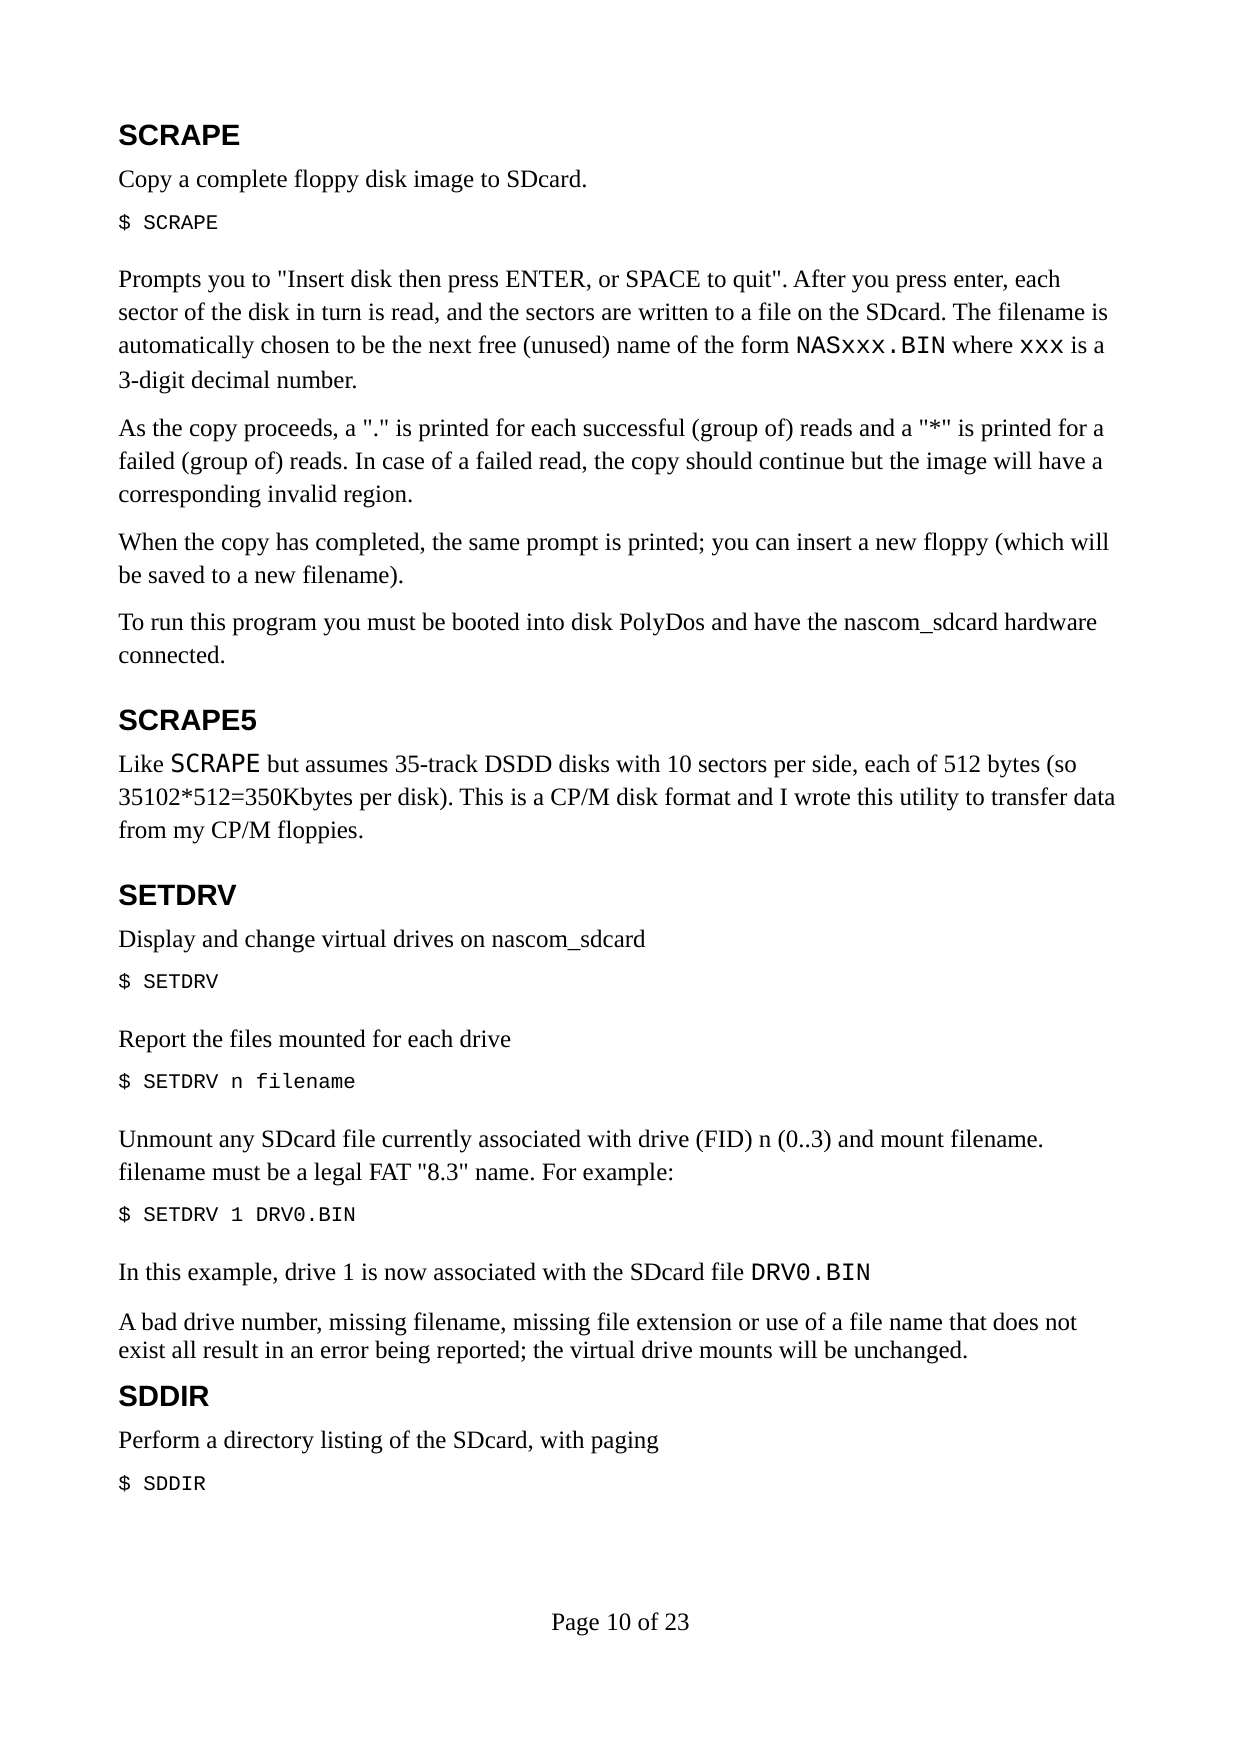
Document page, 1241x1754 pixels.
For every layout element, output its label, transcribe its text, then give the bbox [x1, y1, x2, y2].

text Display and change virtual drives on nascom_sdcard [118, 924, 1122, 953]
text Perform a directory listing of the SDcard, with paging [118, 1425, 1122, 1454]
text When the copy has completed, the same prompt is printed; you can insert a new floppy (which will be saved to a new filename). [118, 527, 1122, 588]
text $ SETDRV n filename [118, 1071, 1122, 1095]
text Like SCRAPE but assumes 35-track DSDD disks with 10 sectors per side, each of 512 bytes (so 35102*512=350Kbytes per disk). This is a CP/M disk format and I wrote this utility to transfer data from my CP/M floppies. [118, 749, 1122, 844]
text In this example, drive 1 is now associated with the SDcard file DRV0.BIN [118, 1257, 1122, 1288]
subtitle SETDRV [118, 878, 1122, 911]
text Report the files mounted for each drive [118, 1024, 1122, 1053]
text Copy a complete floppy disk image to SDcard. [118, 164, 1122, 193]
subtitle SCRAPE5 [118, 703, 1122, 736]
text Prompts you to "Insert disk then press ENTER, or SPACE to quit". After you press enter, each sector of the disk in turn is read, and the sectors are written to a file on the SDcard. The filename is automatically chosen to be the next free (unused) name of the form NASxxx.BIN where xxx is a 3-digit decimal number. [118, 264, 1122, 394]
text A bad drive number, missing filename, missing file extension or use of a file name that does not exist all result in an error being reported; the virtual drive mounts will be unchanged. [118, 1307, 1122, 1364]
subtitle SCRAPE [118, 118, 1122, 152]
subtitle SDDIR [118, 1379, 1122, 1413]
text $ SETDRV 1 DRV0.BIN [118, 1204, 1122, 1228]
text Unmount any SDcard file currently associated with drive (FID) n (0..3) and mount filename. filename must be a legal FAT "8.3" name. For example: [118, 1124, 1122, 1186]
text $ SETDRV [118, 971, 1122, 995]
text As the copy proceeds, a "." is printed for each successful (group of) reads and a "*" is printed for a failed (group of) reads. In case of a failed read, the copy should continue but the image will have a corresponding invalid region. [118, 413, 1122, 508]
text To run this program you must be booted into disk PolyDos and have the nascom_sdcard hardware connected. [118, 607, 1122, 669]
text $ SCRAPE [118, 212, 1122, 236]
text $ SDDIR [118, 1473, 1122, 1496]
